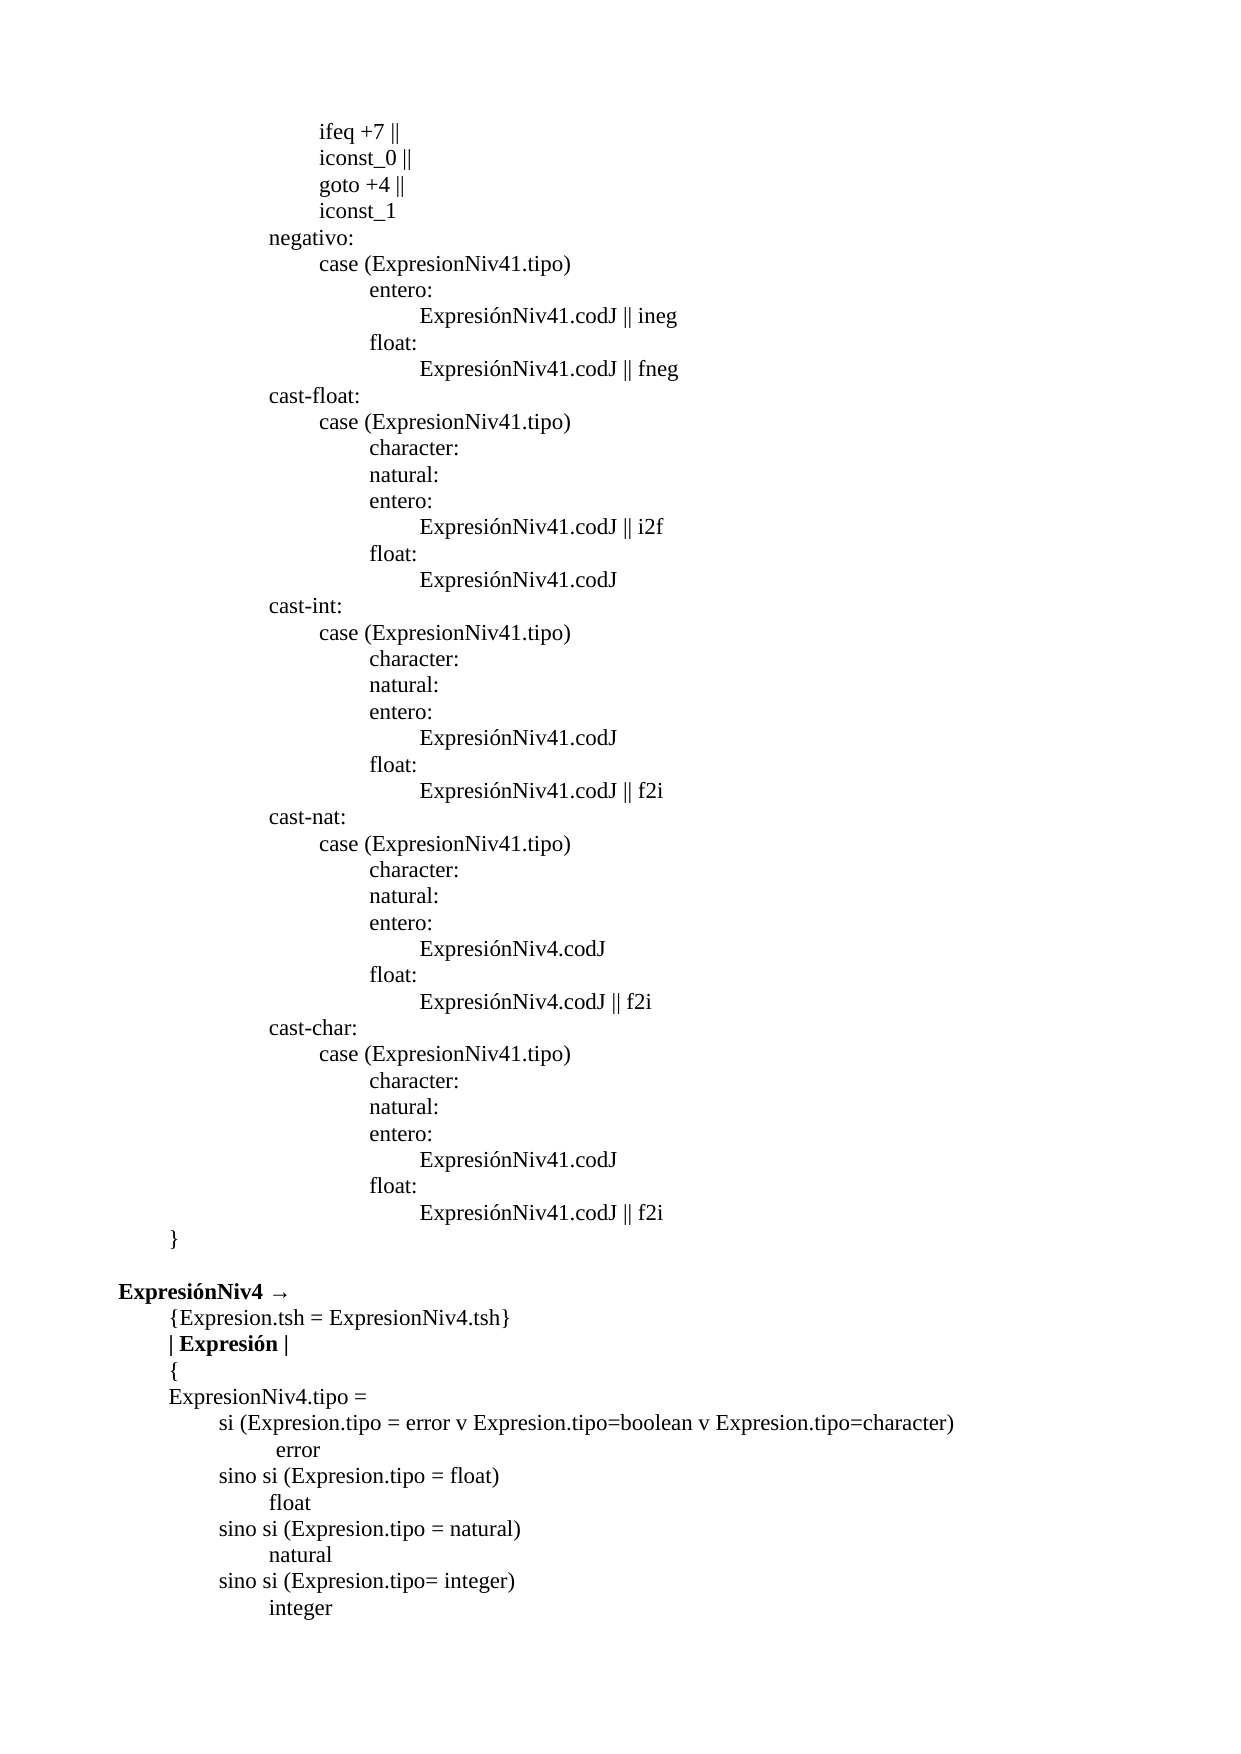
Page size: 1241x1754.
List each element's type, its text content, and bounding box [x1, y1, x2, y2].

text ExpresiónNiv4.codJ [118, 935, 1122, 961]
text case (ExpresionNiv41.tipo) [118, 830, 1122, 856]
text ExpresiónNiv41.codJ || ineg [118, 303, 1122, 329]
text case (ExpresionNiv41.tipo) [118, 408, 1122, 434]
text } [118, 1225, 1122, 1251]
text | Expresión | [118, 1330, 1122, 1357]
text case (ExpresionNiv41.tipo) [118, 1041, 1122, 1067]
text integer [118, 1594, 1122, 1620]
text ExpresiónNiv4 → [118, 1278, 1122, 1304]
text sino si (Expresion.tipo= integer) [118, 1568, 1122, 1594]
text ExpresiónNiv41.codJ || fneg [118, 355, 1122, 382]
text case (ExpresionNiv41.tipo) [118, 619, 1122, 645]
text float: [118, 1172, 1122, 1199]
text character: [118, 856, 1122, 882]
text cast-float: [118, 382, 1122, 408]
text natural: [118, 672, 1122, 698]
text case (ExpresionNiv41.tipo) [118, 250, 1122, 276]
text character: [118, 645, 1122, 672]
text ExpresiónNiv4.codJ || f2i [118, 988, 1122, 1014]
text iconst_1 [118, 197, 1122, 223]
text sino si (Expresion.tipo = natural) [118, 1515, 1122, 1541]
text character: [118, 1067, 1122, 1093]
text ExpresiónNiv41.codJ [118, 1146, 1122, 1172]
text negativo: [118, 223, 1122, 250]
text ExpresiónNiv41.codJ [118, 566, 1122, 592]
text cast-char: [118, 1014, 1122, 1041]
text ExpresiónNiv41.codJ || i2f [118, 513, 1122, 540]
text si (Expresion.tipo = error v Expresion.tipo=boolean v Expresion.tipo=character) [118, 1409, 1122, 1436]
text natural: [118, 461, 1122, 487]
text goto +4 || [118, 171, 1122, 197]
text error [118, 1436, 1122, 1462]
text ExpresionNiv4.tipo = [118, 1383, 1122, 1409]
text float: [118, 329, 1122, 355]
text cast-nat: [118, 803, 1122, 830]
text ExpresiónNiv41.codJ || f2i [118, 1199, 1122, 1225]
text natural: [118, 1093, 1122, 1119]
text iconst_0 || [118, 144, 1122, 171]
text entero: [118, 909, 1122, 935]
text natural: [118, 882, 1122, 909]
text entero: [118, 487, 1122, 513]
text float [118, 1488, 1122, 1515]
text entero: [118, 1119, 1122, 1146]
text entero: [118, 276, 1122, 303]
text float: [118, 751, 1122, 777]
text float: [118, 540, 1122, 566]
text ExpresiónNiv41.codJ [118, 724, 1122, 751]
text ifeq +7 || [118, 118, 1122, 144]
text { [118, 1357, 1122, 1383]
text character: [118, 434, 1122, 461]
text {Expresion.tsh = ExpresionNiv4.tsh} [118, 1304, 1122, 1330]
text natural [118, 1541, 1122, 1568]
text sino si (Expresion.tipo = float) [118, 1462, 1122, 1488]
text float: [118, 961, 1122, 988]
text ExpresiónNiv41.codJ || f2i [118, 777, 1122, 803]
text entero: [118, 698, 1122, 724]
text cast-int: [118, 592, 1122, 619]
